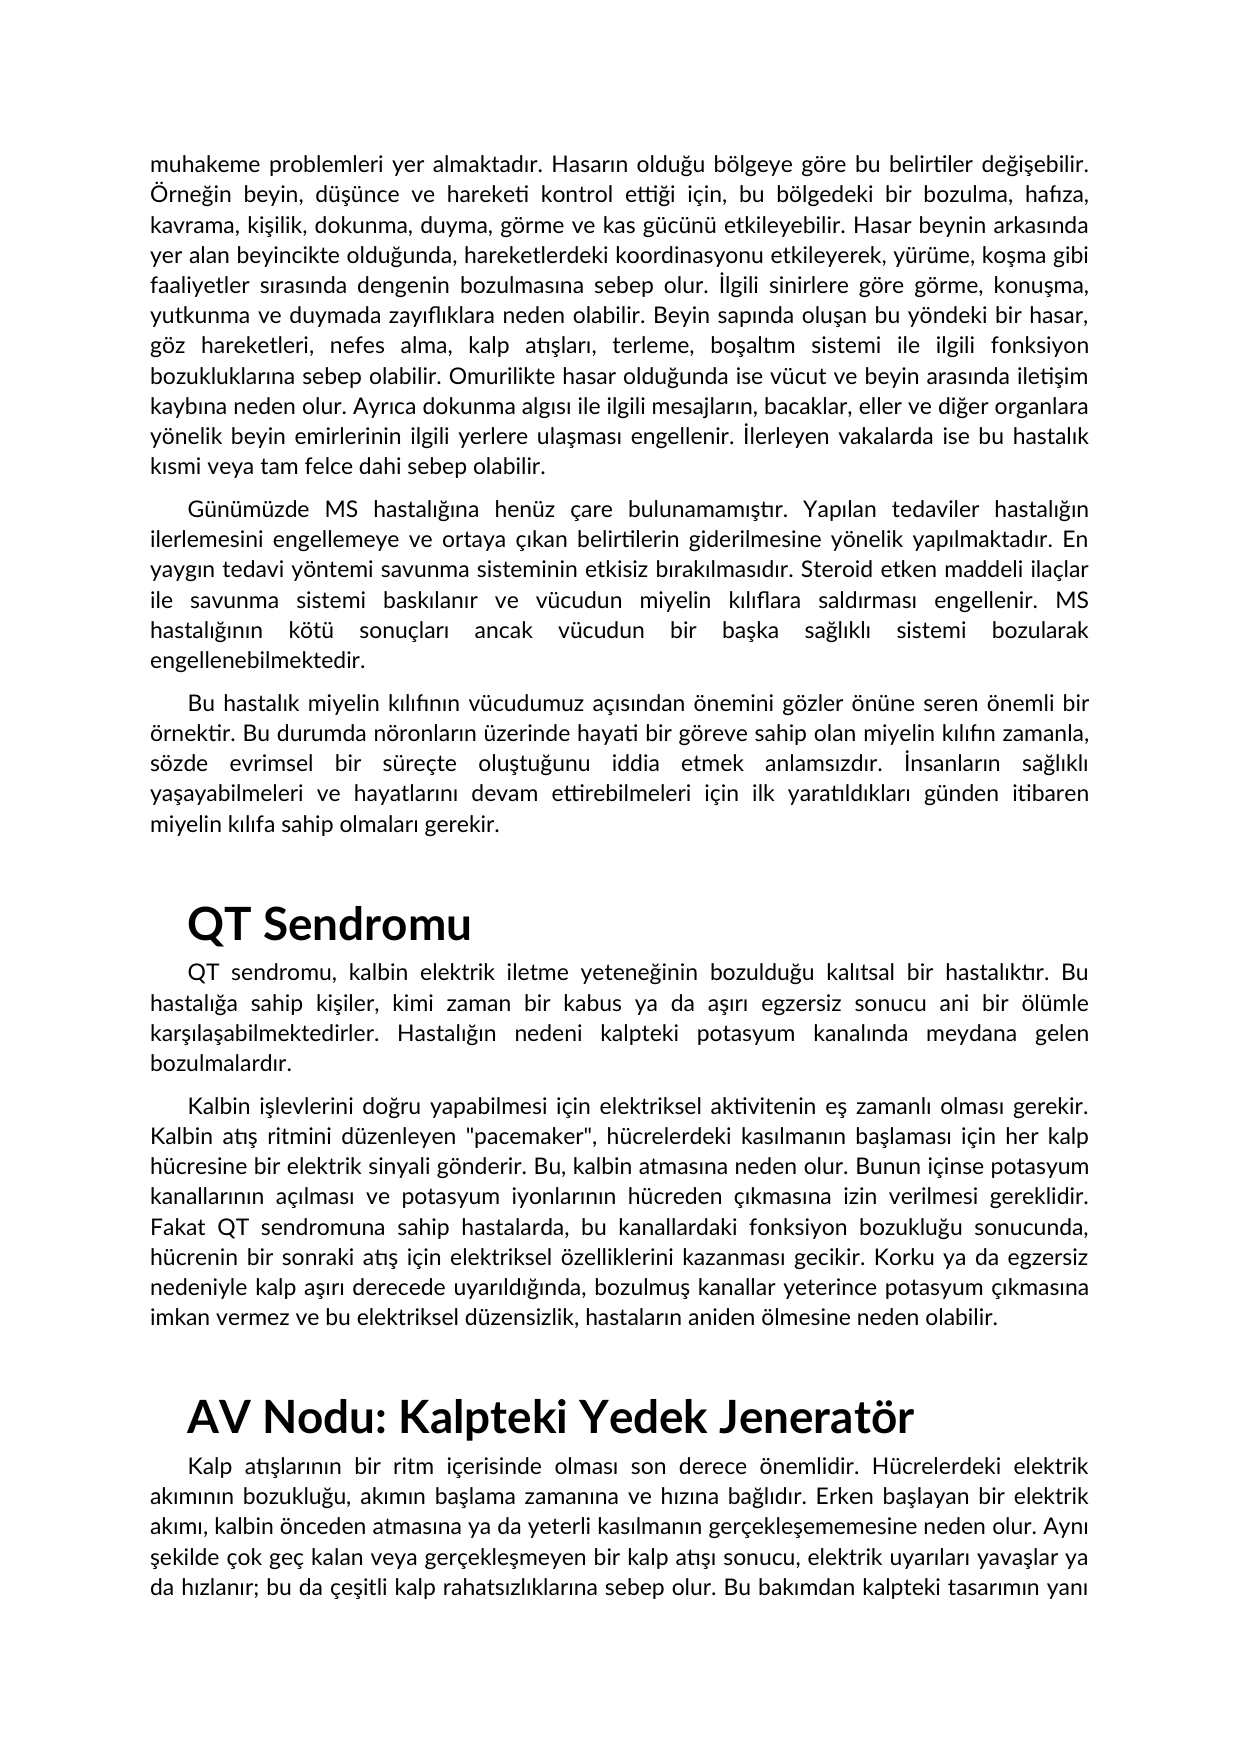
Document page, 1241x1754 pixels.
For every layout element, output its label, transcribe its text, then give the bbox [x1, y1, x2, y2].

subtitle AV Nodu: Kalpteki Yedek Jeneratör [187, 1388, 1090, 1443]
subtitle QT Sendromu [187, 895, 1090, 950]
text QT sendromu, kalbin elektrik iletme yeteneğinin bozulduğu kalıtsal bir hastalıktır. Bu hastalığa sahip kişiler, kimi zaman bir kabus ya da aşırı egzersiz sonucu ani bir ölümle karşılaşabilmektedirler. Hastalığın nedeni kalpteki potasyum kanalında meydana gelen bozulmalardır. [150, 958, 1090, 1076]
text Kalbin işlevlerini doğru yapabilmesi için elektriksel aktivitenin eş zamanlı olması gerekir. Kalbin atış ritmini düzenleyen "pacemaker", hücrelerdeki kasılmanın başlaması için her kalp hücresine bir elektrik sinyali gönderir. Bu, kalbin atmasına neden olur. Bunun içinse potasyum kanallarının açılması ve potasyum iyonlarının hücreden çıkmasına izin verilmesi gereklidir. Fakat QT sendromuna sahip hastalarda, bu kanallardaki fonksiyon bozukluğu sonucunda, hücrenin bir sonraki atış için elektriksel özelliklerini kazanması gecikir. Korku ya da egzersiz nedeniyle kalp aşırı derecede uyarıldığında, bozulmuş kanallar yeterince potasyum çıkmasına imkan vermez ve bu elektriksel düzensizlik, hastaların aniden ölmesine neden olabilir. [150, 1091, 1090, 1330]
text Kalp atışlarının bir ritm içerisinde olması son derece önemlidir. Hücrelerdeki elektrik akımının bozukluğu, akımın başlama zamanına ve hızına bağlıdır. Erken başlayan bir elektrik akımı, kalbin önceden atmasına ya da yeterli kasılmanın gerçekleşememesine neden olur. Aynı şekilde çok geç kalan veya gerçekleşmeyen bir kalp atışı sonucu, elektrik uyarıları yavaşlar ya da hızlanır; bu da çeşitli kalp rahatsızlıklarına sebep olur. Bu bakımdan kalpteki tasarımın yanı [150, 1452, 1090, 1600]
text Günümüzde MS hastalığına henüz çare bulunamamıştır. Yapılan tedaviler hastalığın ilerlemesini engellemeye ve ortaya çıkan belirtilerin giderilmesine yönelik yapılmaktadır. En yaygın tedavi yöntemi savunma sisteminin etkisiz bırakılmasıdır. Steroid etken maddeli ilaçlar ile savunma sistemi baskılanır ve vücudun miyelin kılıflara saldırması engellenir. MS hastalığının kötü sonuçları ancak vücudun bir başka sağlıklı sistemi bozularak engellenebilmektedir. [150, 495, 1090, 673]
text muhakeme problemleri yer almaktadır. Hasarın olduğu bölgeye göre bu belirtiler değişebilir. Örneğin beyin, düşünce ve hareketi kontrol ettiği için, bu bölgedeki bir bozulma, hafıza, kavrama, kişilik, dokunma, duyma, görme ve kas gücünü etkileyebilir. Hasar beynin arkasında yer alan beyincikte olduğunda, hareketlerdeki koordinasyonu etkileyerek, yürüme, koşma gibi faaliyetler sırasında dengenin bozulmasına sebep olur. İlgili sinirlere göre görme, konuşma, yutkunma ve duymada zayıflıklara neden olabilir. Beyin sapında oluşan bu yöndeki bir hasar, göz hareketleri, nefes alma, kalp atışları, terleme, boşaltım sistemi ile ilgili fonksiyon bozukluklarına sebep olabilir. Omurilikte hasar olduğunda ise vücut ve beyin arasında iletişim kaybına neden olur. Ayrıca dokunma algısı ile ilgili mesajların, bacaklar, eller ve diğer organlara yönelik beyin emirlerinin ilgili yerlere ulaşması engellenir. İlerleyen vakalarda ise bu hastalık kısmi veya tam felce dahi sebep olabilir. [150, 150, 1090, 479]
text Bu hastalık miyelin kılıfının vücudumuz açısından önemini gözler önüne seren önemli bir örnektir. Bu durumda nöronların üzerinde hayati bir göreve sahip olan miyelin kılıfın zamanla, sözde evrimsel bir süreçte oluştuğunu iddia etmek anlamsızdır. İnsanların sağlıklı yaşayabilmeleri ve hayatlarını devam ettirebilmeleri için ilk yaratıldıkları günden itibaren miyelin kılıfa sahip olmaları gerekir. [150, 688, 1090, 837]
